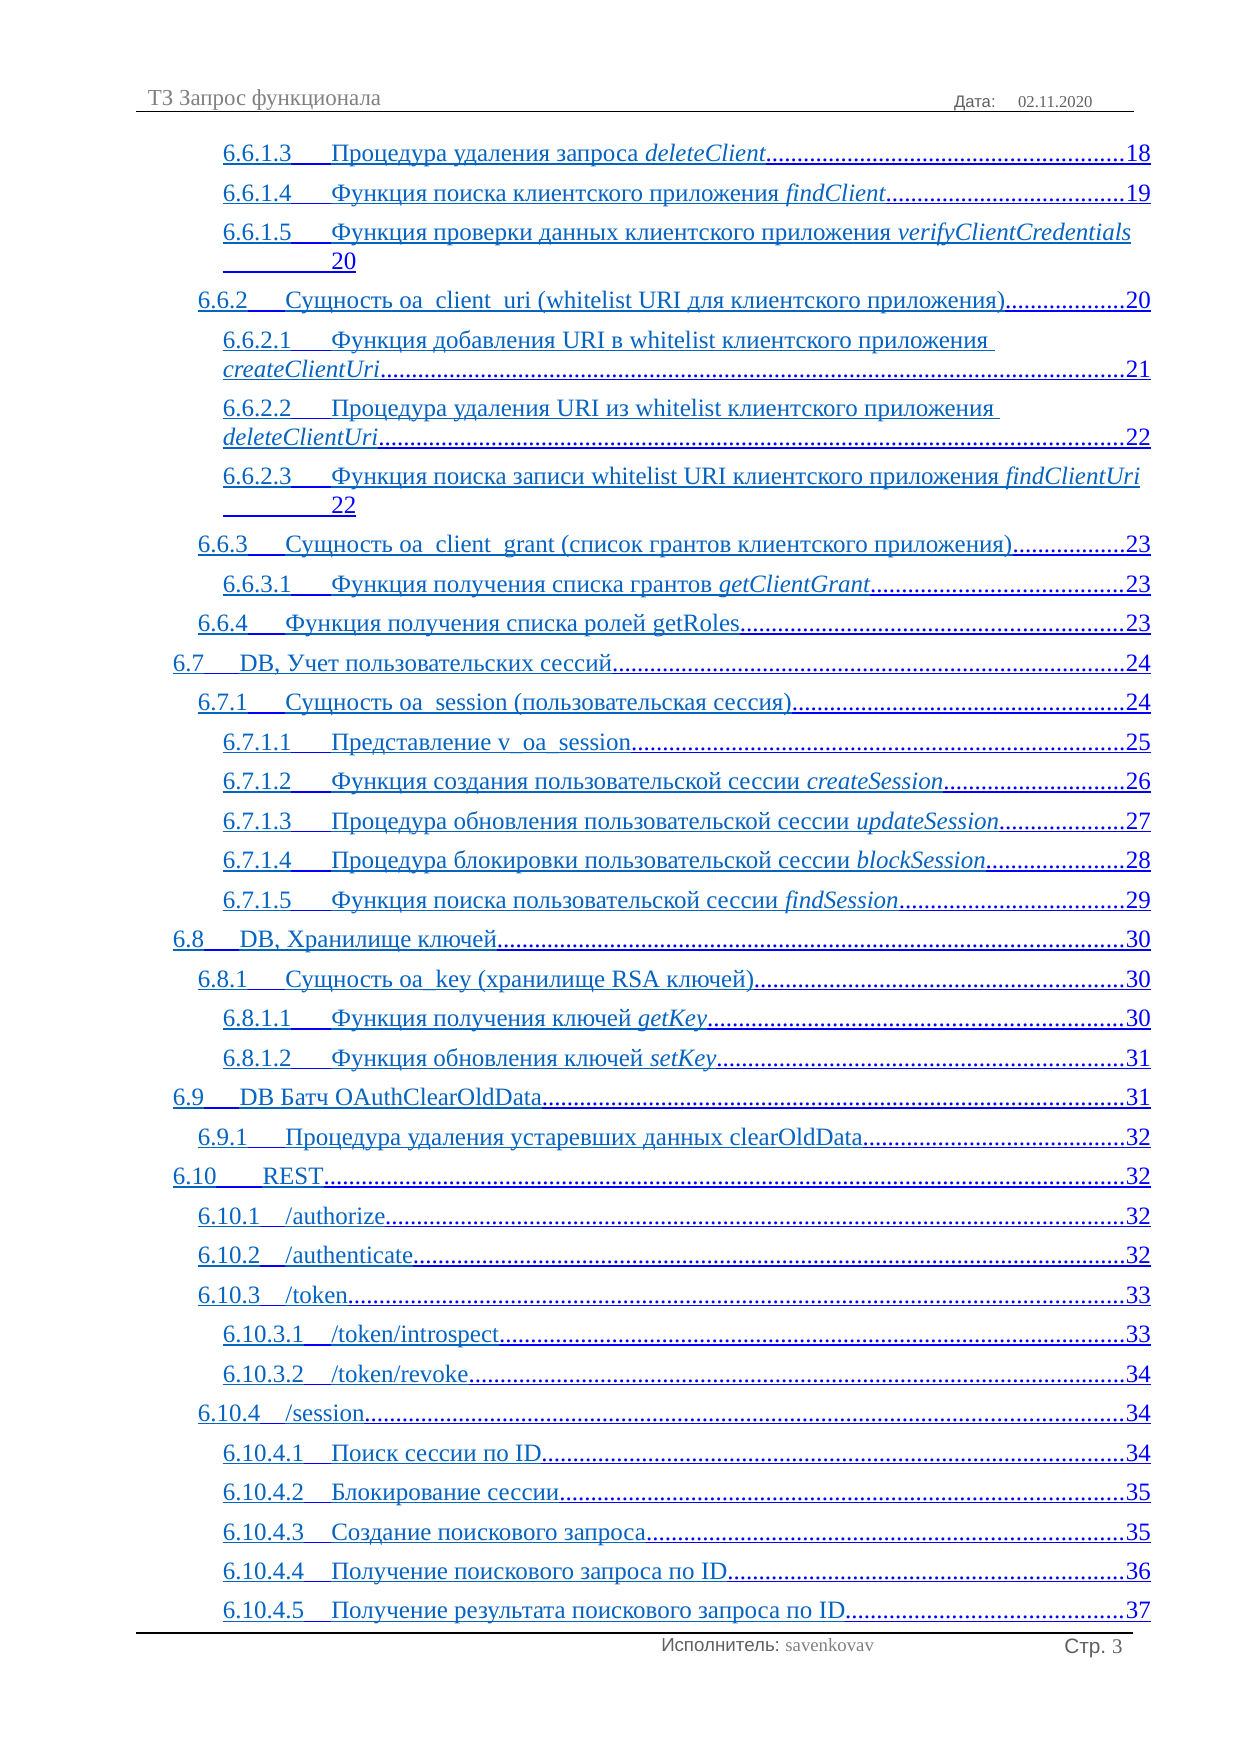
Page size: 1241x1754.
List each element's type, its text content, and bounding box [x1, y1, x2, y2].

text 6.10.4.3 Создание поискового запроса 35 [223, 1517, 1152, 1546]
text 6.7 DB, Учет пользовательских сессий 24 [173, 648, 1152, 677]
text 6.10.4.2 Блокирование сессии 35 [223, 1477, 1152, 1506]
text 6.10.4 /session 34 [198, 1398, 1152, 1427]
text 6.8 DB, Хранилище ключей 30 [173, 924, 1152, 953]
text 6.10.1 /authorize 32 [198, 1201, 1152, 1230]
text 6.7.1 Сущность oa_session (пользовательская сессия) 24 [198, 687, 1152, 717]
text 6.7.1.5 Функция поиска пользовательской сессии findSession 29 [223, 885, 1152, 914]
text 6.10.2 /authenticate 32 [198, 1240, 1152, 1269]
text 6.10.4.4 Получение поискового запроса по ID 36 [223, 1556, 1152, 1585]
text 6.10.4.5 Получение результата поискового запроса по ID 37 [223, 1596, 1152, 1624]
text 6.6.3 Сущность oa_client_grant (список грантов клиентского приложения) 23 [198, 529, 1152, 559]
text 6.6.2.2 Процедура удаления URI из whitelist клиентского приложения deleteClientUri 22 [223, 393, 1152, 451]
text 6.6.3.1 Функция получения списка грантов getClientGrant 23 [223, 569, 1152, 598]
text 6.6.1.5 Функция проверки данных клиентского приложения verifyClientCredentials 20 [223, 217, 1152, 275]
text 6.7.1.2 Функция создания пользовательской сессии createSession 26 [223, 766, 1152, 796]
text 6.7.1.4 Процедура блокировки пользовательской сессии blockSession 28 [223, 845, 1152, 874]
text 6.10.4.1 Поиск сессии по ID 34 [223, 1438, 1152, 1467]
text 6.9 DB Батч OAuthClearOldData 31 [173, 1082, 1152, 1111]
text 6.7.1.1 Представление v_oa_session 25 [223, 727, 1152, 756]
text 6.8.1.2 Функция обновления ключей setKey 31 [223, 1043, 1152, 1072]
text 6.8.1 Сущность oa_key (хранилище RSA ключей) 30 [198, 964, 1152, 993]
text 6.10 REST 32 [173, 1161, 1152, 1190]
text 6.6.2 Сущность oa_client_uri (whitelist URI для клиентского приложения) 20 [198, 285, 1152, 314]
text 6.10.3.1 /token/introspect 33 [223, 1319, 1152, 1348]
text 6.6.1.4 Функция поиска клиентского приложения findClient 19 [223, 178, 1152, 207]
text 6.9.1 Процедура удаления устаревших данных clearOldData 32 [198, 1122, 1152, 1151]
text 6.6.2.3 Функция поиска записи whitelist URI клиентского приложения findClientUri 22 [223, 461, 1152, 519]
text 6.6.1.3 Процедура удаления запроса deleteClient 18 [223, 138, 1152, 167]
text 6.10.3 /token 33 [198, 1280, 1152, 1309]
text 6.10.3.2 /token/revoke 34 [223, 1359, 1152, 1388]
text 6.6.2.1 Функция добавления URI в whitelist клиентского приложения createClientUri 21 [223, 325, 1152, 383]
text 6.8.1.1 Функция получения ключей getKey 30 [223, 1003, 1152, 1032]
text 6.7.1.3 Процедура обновления пользовательской сессии updateSession 27 [223, 806, 1152, 835]
text 6.6.4 Функция получения списка ролей getRoles 23 [198, 608, 1152, 638]
